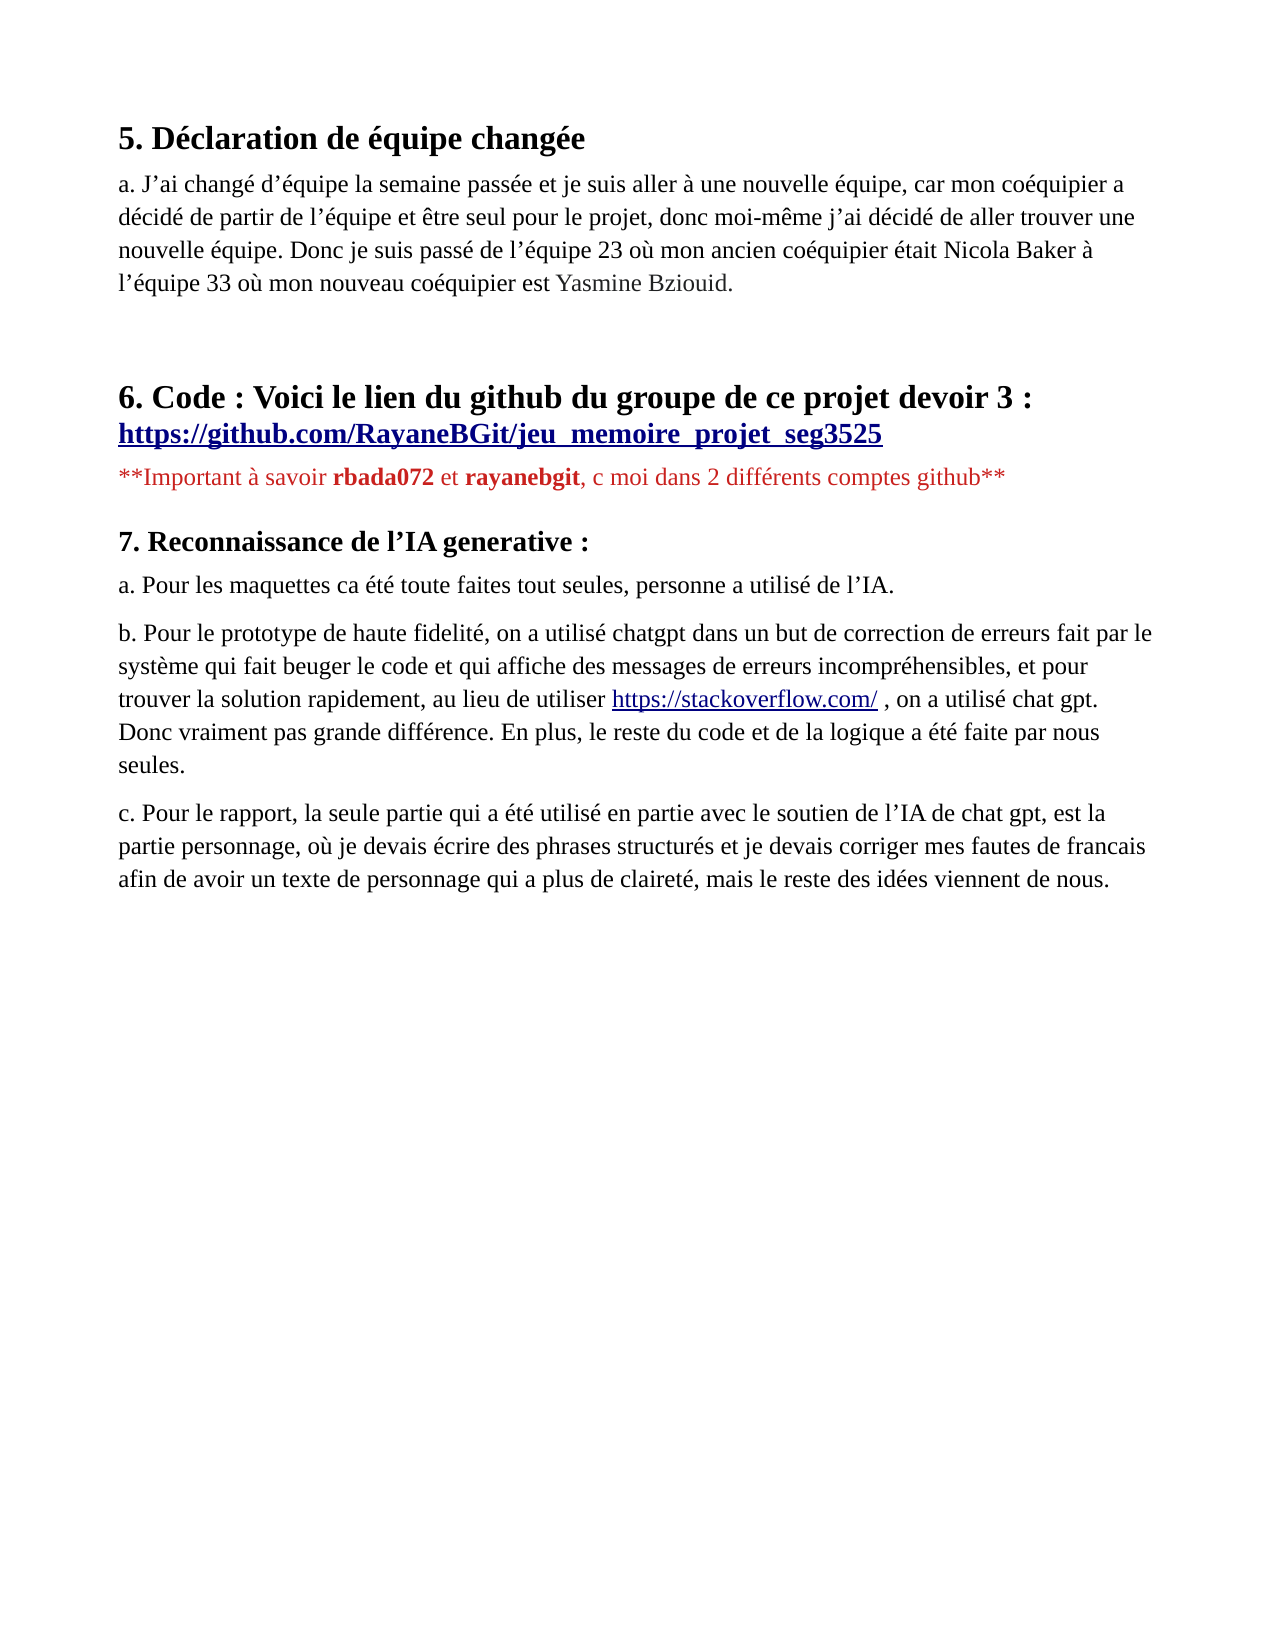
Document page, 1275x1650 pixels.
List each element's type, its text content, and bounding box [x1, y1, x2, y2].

text a. Pour les maquettes ca été toute faites tout seules, personne a utilisé de l’IA. [118, 570, 1157, 599]
subtitle 5. Déclaration de équipe changée [118, 118, 1157, 156]
subtitle 7. Reconnaissance de l’IA generative : [118, 524, 1157, 558]
subtitle 6. Code : Voici le lien du github du groupe de ce projet devoir 3 : https://github.com/RayaneBGit/jeu_memoire_projet_seg3525 [118, 378, 1157, 450]
text b. Pour le prototype de haute fidelité, on a utilisé chatgpt dans un but de correction de erreurs fait par le système qui fait beuger le code et qui affiche des messages de erreurs incompréhensibles, et pour trouver la solution rapidement, au lieu de utiliser https://stackoverflow.com/ , on a utilisé chat gpt. Donc vraiment pas grande différence. En plus, le reste du code et de la logique a été faite par nous seules. [118, 618, 1157, 779]
text **Important à savoir rbada072 et rayanebgit, c moi dans 2 différents comptes github** [118, 462, 1157, 491]
text c. Pour le rapport, la seule partie qui a été utilisé en partie avec le soutien de l’IA de chat gpt, est la partie personnage, où je devais écrire des phrases structurés et je devais corriger mes fautes de francais afin de avoir un texte de personnage qui a plus de claireté, mais le reste des idées viennent de nous. [118, 798, 1157, 892]
text a. J’ai changé d’équipe la semaine passée et je suis aller à une nouvelle équipe, car mon coéquipier a décidé de partir de l’équipe et être seul pour le projet, donc moi-même j’ai décidé de aller trouver une nouvelle équipe. Donc je suis passé de l’équipe 23 où mon ancien coéquipier était Nicola Baker à l’équipe 33 où mon nouveau coéquipier est Yasmine Bziouid. [118, 169, 1157, 297]
